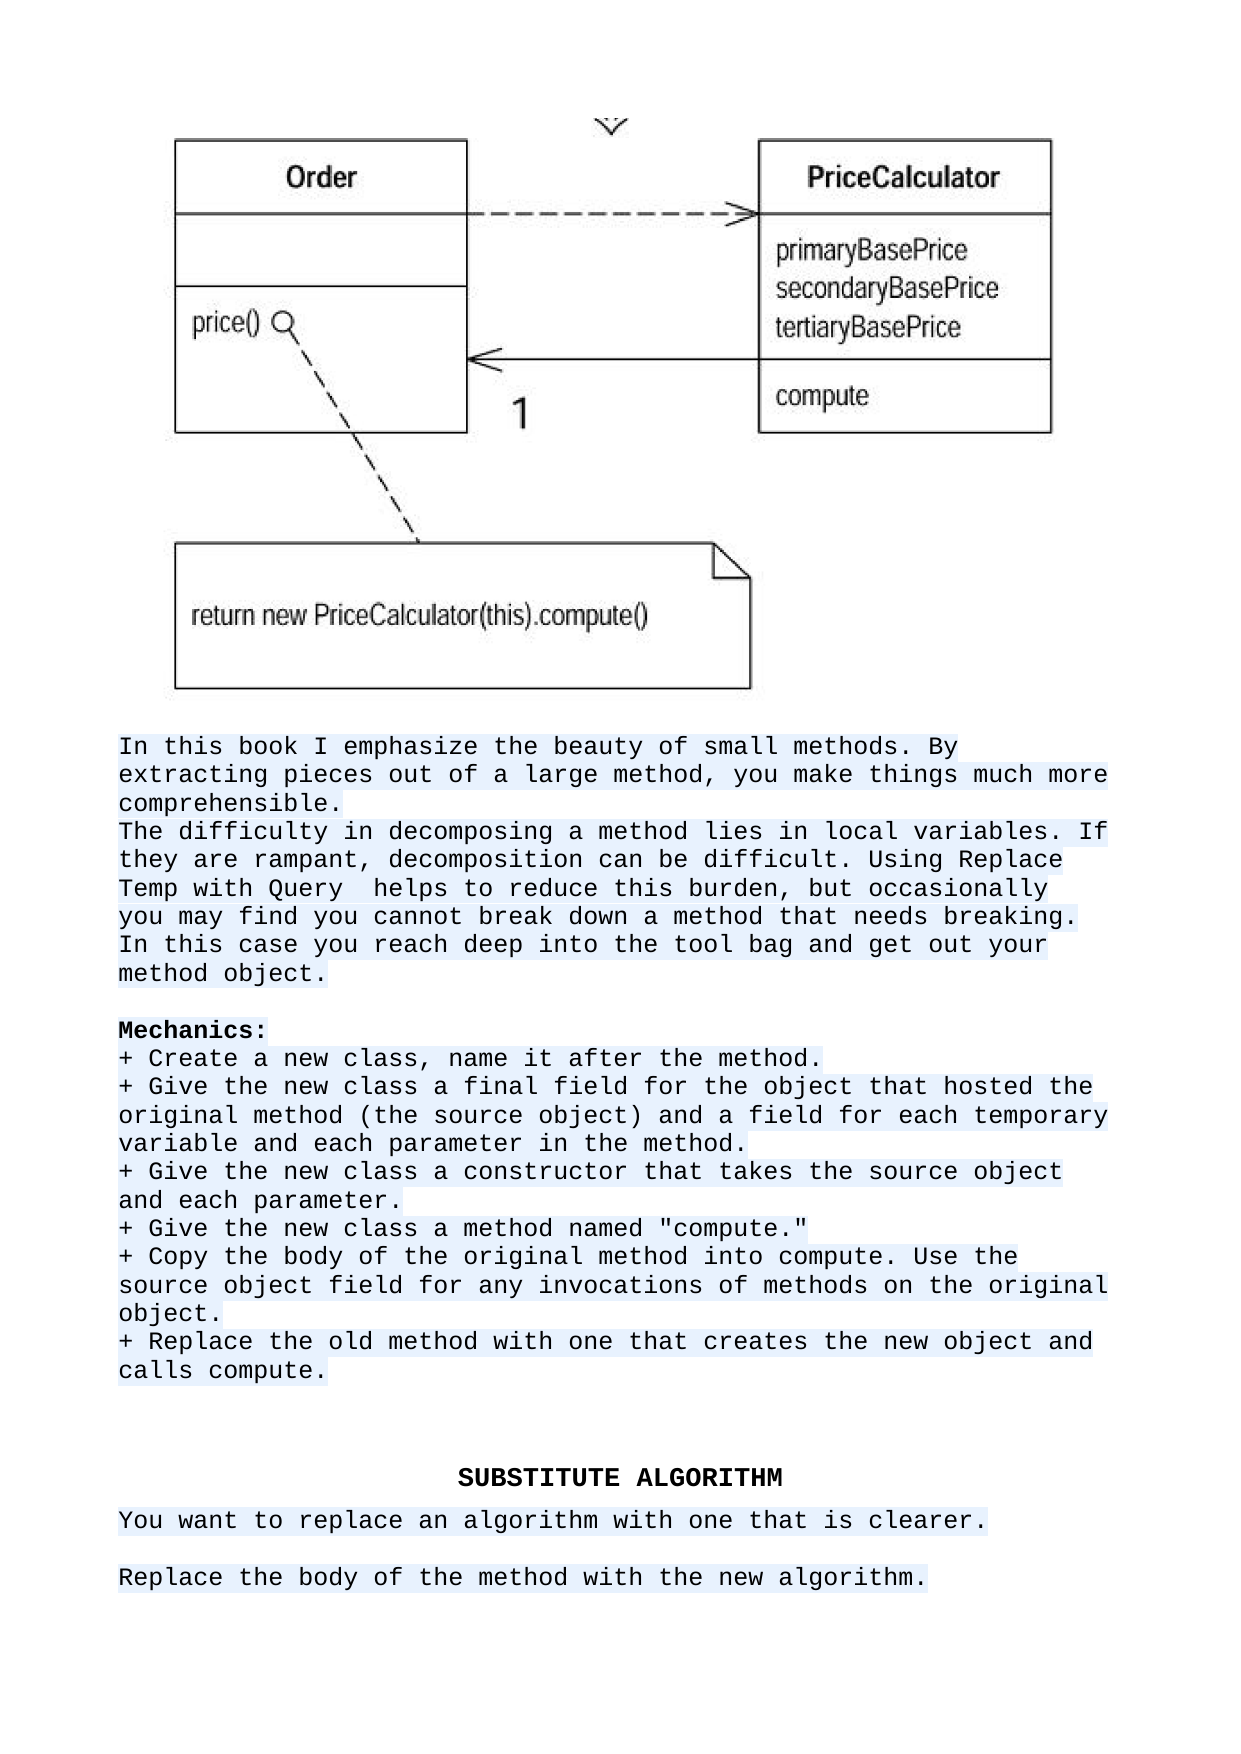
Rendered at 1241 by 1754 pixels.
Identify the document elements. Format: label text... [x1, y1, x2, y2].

text + Create a new class, name it after the method. [118, 1046, 1122, 1074]
text + Give the new class a final field for the object that hosted the original method (the source object) and a field for each temporary variable and each parameter in the method. [118, 1074, 1122, 1159]
subtitle SUBSTITUTE ALGORITHM [118, 1464, 1122, 1495]
text you may find you cannot break down a method that needs breaking. In this case you reach deep into the tool bag and get out your method object. [118, 903, 1122, 988]
text + Replace the old method with one that creates the new object and calls compute. [118, 1329, 1122, 1386]
text The difficulty in decomposing a method lies in local variables. If they are rampant, decomposition can be difficult. Using Replace Temp with Query helps to reduce this burden, but occasionally [118, 818, 1122, 903]
text In this book I emphasize the beauty of small methods. By extracting pieces out of a large method, you make things much more comprehensible. [118, 733, 1122, 818]
text Replace the body of the method with the new algorithm. [118, 1564, 1122, 1593]
text You want to replace an algorithm with one that is clearer. [118, 1507, 1122, 1536]
text + Give the new class a constructor that takes the source object and each parameter. [118, 1159, 1122, 1216]
picture [118, 118, 1123, 705]
text Mechanics: [118, 1017, 1122, 1046]
text + Copy the body of the original method into compute. Use the source object field for any invocations of methods on the original object. [118, 1244, 1122, 1329]
text + Give the new class a method named "compute." [118, 1216, 1122, 1244]
